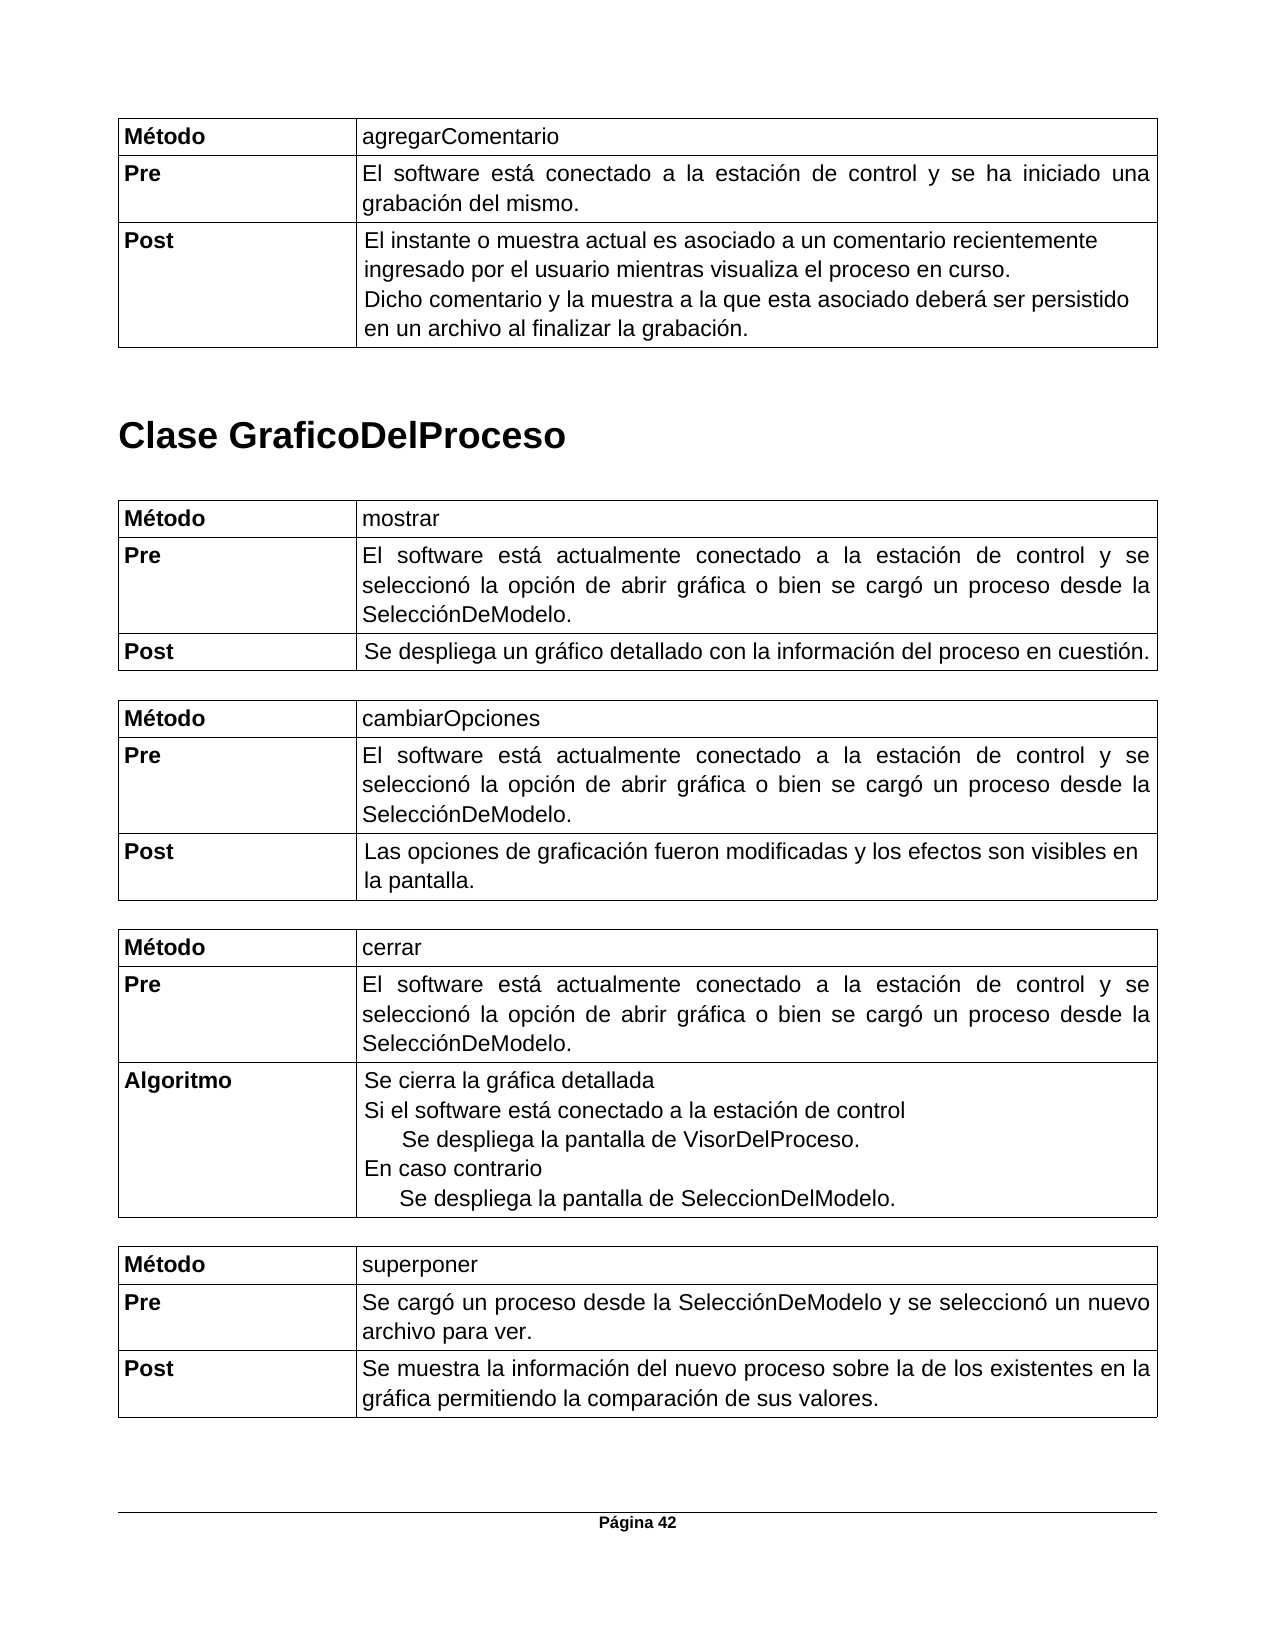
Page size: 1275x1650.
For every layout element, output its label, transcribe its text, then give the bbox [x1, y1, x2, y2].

table_header Método [119, 930, 356, 966]
table_header superponer [357, 1247, 1157, 1283]
table_cell Post [119, 1351, 356, 1417]
table_cell Post [119, 834, 356, 899]
table_header Método [119, 119, 356, 155]
table_cell El software está conectado a la estación de control y se ha iniciado una grabación del mismo. [357, 156, 1157, 222]
table_cell El instante o muestra actual es asociado a un comentario recientemente ingresado por el usuario mientras visualiza el proceso en curso. Dicho comentario y la muestra a la que esta asociado deberá ser persistido en un archivo al finalizar la grabación. [357, 223, 1157, 347]
table_cell Se muestra la información del nuevo proceso sobre la de los existentes en la gráfica permitiendo la comparación de sus valores. [357, 1351, 1157, 1417]
table_cell Pre [119, 967, 356, 1062]
table_header cerrar [357, 930, 1157, 966]
table_header agregarComentario [357, 119, 1157, 155]
table_cell Post [119, 223, 356, 347]
table_cell Post [119, 634, 356, 670]
table_cell Las opciones de graficación fueron modificadas y los efectos son visibles en la pantalla. [357, 834, 1157, 899]
table_header mostrar [357, 501, 1157, 537]
table_cell Se despliega un gráfico detallado con la información del proceso en cuestión. [357, 634, 1157, 670]
table_cell Pre [119, 1285, 356, 1350]
subtitle Clase GraficoDelProceso [118, 414, 1157, 456]
table_cell Se cargó un proceso desde la SelecciónDeModelo y se seleccionó un nuevo archivo para ver. [357, 1285, 1157, 1350]
table_cell El software está actualmente conectado a la estación de control y se seleccionó la opción de abrir gráfica o bien se cargó un proceso desde la SelecciónDeModelo. [357, 738, 1157, 833]
table_header Método [119, 701, 356, 737]
table_header Método [119, 1247, 356, 1283]
table_cell El software está actualmente conectado a la estación de control y se seleccionó la opción de abrir gráfica o bien se cargó un proceso desde la SelecciónDeModelo. [357, 538, 1157, 633]
table_cell Se cierra la gráfica detallada Si el software está conectado a la estación de control Se despliega la pantalla de VisorDelProceso. En caso contrario Se despliega la pantalla de SeleccionDelModelo. [357, 1063, 1157, 1217]
table_cell Algoritmo [119, 1063, 356, 1217]
table_header cambiarOpciones [357, 701, 1157, 737]
table_cell Pre [119, 738, 356, 833]
table_cell Pre [119, 156, 356, 222]
table_cell Pre [119, 538, 356, 633]
table_header Método [119, 501, 356, 537]
table_cell El software está actualmente conectado a la estación de control y se seleccionó la opción de abrir gráfica o bien se cargó un proceso desde la SelecciónDeModelo. [357, 967, 1157, 1062]
